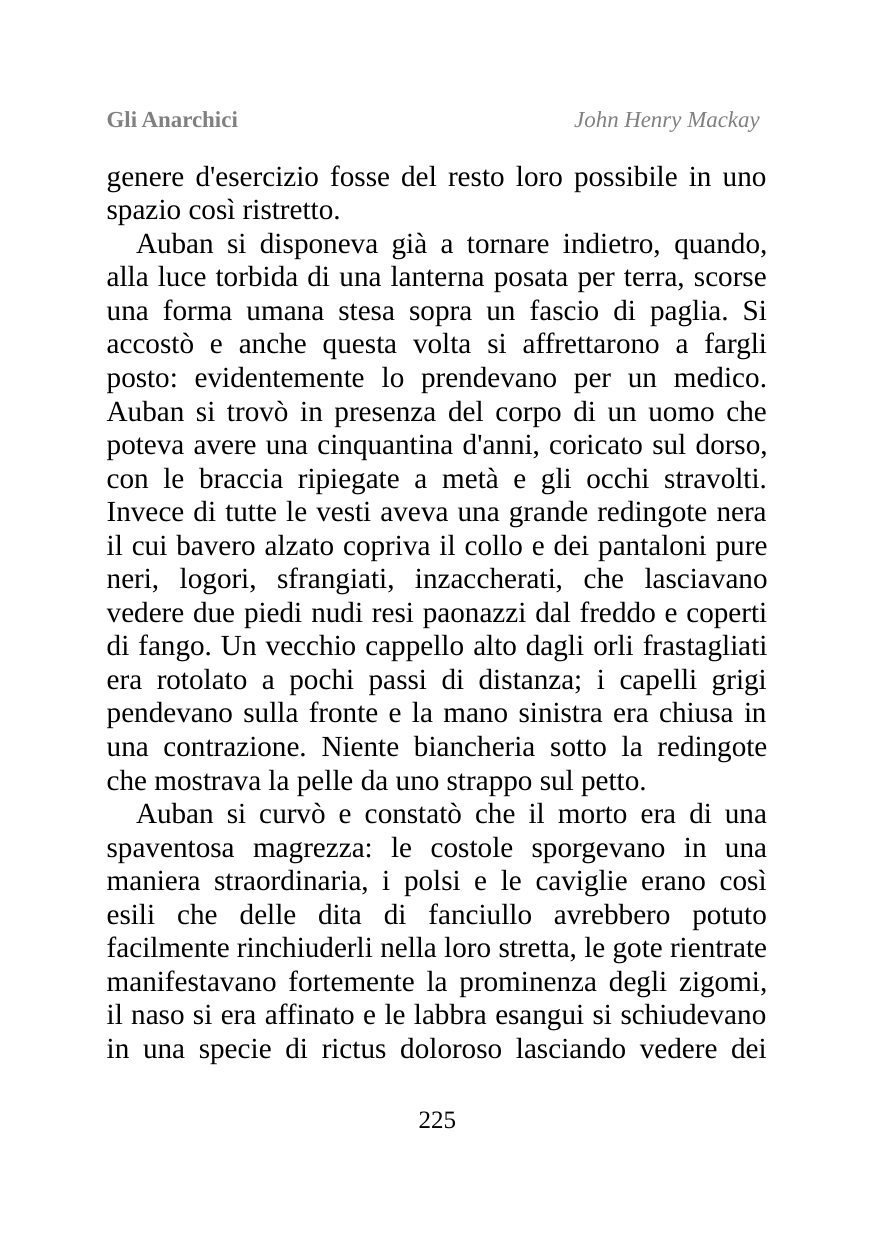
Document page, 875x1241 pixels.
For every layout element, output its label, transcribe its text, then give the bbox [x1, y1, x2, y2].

text Auban si curvò e constatò che il morto era di una spaventosa magrezza: le costole sporgevano in una maniera straordinaria, i polsi e le caviglie erano così esili che delle dita di fanciullo avrebbero potuto facilmente rinchiuderli nella loro stretta, le gote rientrate manifestavano fortemente la prominenza degli zigomi, il naso si era affinato e le labbra esangui si schiudevano in una specie di rictus doloroso lasciando vedere dei [106, 796, 768, 1064]
text genere d'esercizio fosse del resto loro possibile in uno spazio così ristretto. [106, 159, 768, 226]
text Auban si disponeva già a tornare indietro, quando, alla luce torbida di una lanterna posata per terra, scorse una forma umana stesa sopra un fascio di paglia. Si accostò e anche questa volta si affrettarono a fargli posto: evidentemente lo prendevano per un medico. Auban si trovò in presenza del corpo di un uomo che poteva avere una cinquantina d'anni, coricato sul dorso, con le braccia ripiegate a metà e gli occhi stravolti. Invece di tutte le vesti aveva una grande redingote nera il cui bavero alzato copriva il collo e dei pantaloni pure neri, logori, sfrangiati, inzaccherati, che lasciavano vedere due piedi nudi resi paonazzi dal freddo e coperti di fango. Un vecchio cappello alto dagli orli frastagliati era rotolato a pochi passi di distanza; i capelli grigi pendevano sulla fronte e la mano sinistra era chiusa in una contrazione. Niente biancheria sotto la redingote che mostrava la pelle da uno strappo sul petto. [106, 226, 768, 796]
